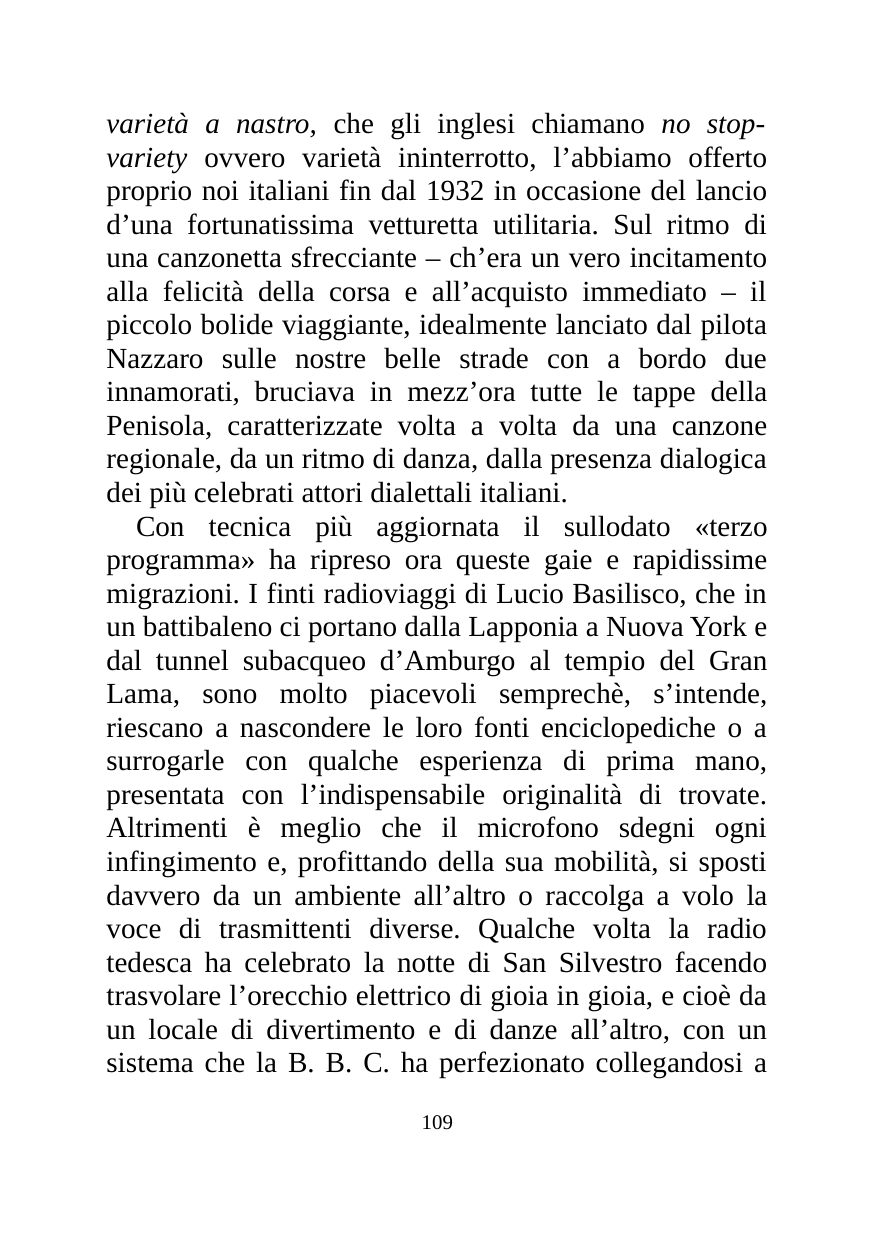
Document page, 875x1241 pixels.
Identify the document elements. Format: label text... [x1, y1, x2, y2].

text Con tecnica più aggiornata il sullodato «terzo programma» ha ripreso ora queste gaie e rapidissime migrazioni. I finti radioviaggi di Lucio Basilisco, che in un battibaleno ci portano dalla Lapponia a Nuova York e dal tunnel subacqueo d’Amburgo al tempio del Gran Lama, sono molto piacevoli semprechè, s’intende, riescano a nascondere le loro fonti enciclopediche o a surrogarle con qualche esperienza di prima mano, presentata con l’indispensabile originalità di trovate. Altrimenti è meglio che il microfono sdegni ogni infingimento e, profittando della sua mobilità, si sposti davvero da un ambiente all’altro o raccolga a volo la voce di trasmittenti diverse. Qualche volta la radio tedesca ha celebrato la notte di San Silvestro facendo trasvolare l’orecchio elettrico di gioia in gioia, e cioè da un locale di divertimento e di danze all’altro, con un sistema che la B. B. C. ha perfezionato collegandosi a [106, 509, 768, 1079]
text varietà a nastro, che gli inglesi chiamano no stop-variety ovvero varietà ininterrotto, l’abbiamo offerto proprio noi italiani fin dal 1932 in occasione del lancio d’una fortunatissima vetturetta utilitaria. Sul ritmo di una canzonetta sfrecciante – ch’era un vero incitamento alla felicità della corsa e all’acquisto immediato – il piccolo bolide viaggiante, idealmente lanciato dal pilota Nazzaro sulle nostre belle strade con a bordo due innamorati, bruciava in mezz’ora tutte le tappe della Penisola, caratterizzate volta a volta da una canzone regionale, da un ritmo di danza, dalla presenza dialogica dei più celebrati attori dialettali italiani. [106, 106, 768, 509]
